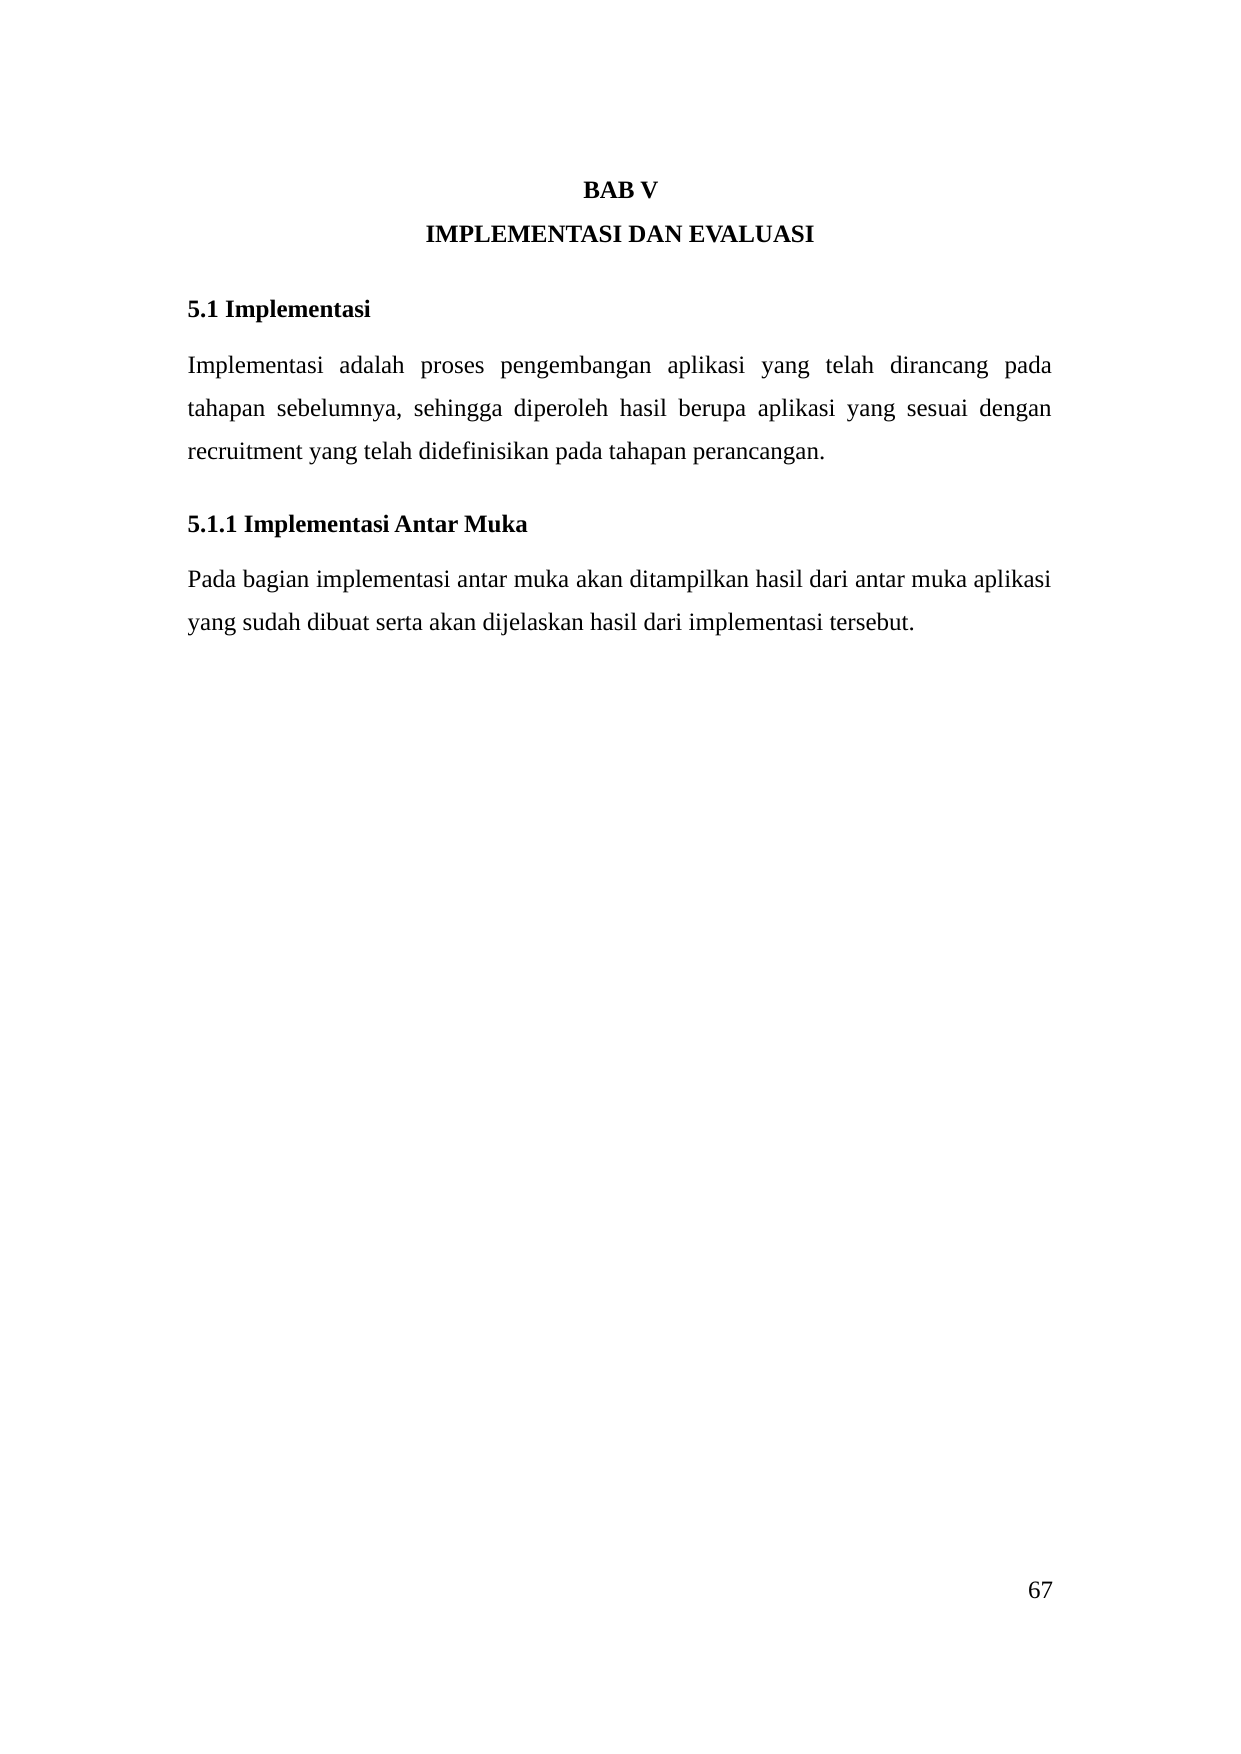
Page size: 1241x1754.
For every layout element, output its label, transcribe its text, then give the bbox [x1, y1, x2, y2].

subtitle Implementasi Antar Muka [187, 509, 1053, 537]
text Implementasi adalah proses pengembangan aplikasi yang telah dirancang pada tahapan sebelumnya, sehingga diperoleh hasil berupa aplikasi yang sesuai dengan recruitment yang telah didefinisikan pada tahapan perancangan. [187, 350, 1053, 465]
subtitle Implementasi [187, 294, 1053, 323]
text Pada bagian implementasi antar muka akan ditampilkan hasil dari antar muka aplikasi yang sudah dibuat serta akan dijelaskan hasil dari implementasi tersebut. [187, 564, 1053, 636]
subtitle BAB V IMPLEMENTASI DAN EVALUASI [187, 176, 1053, 247]
